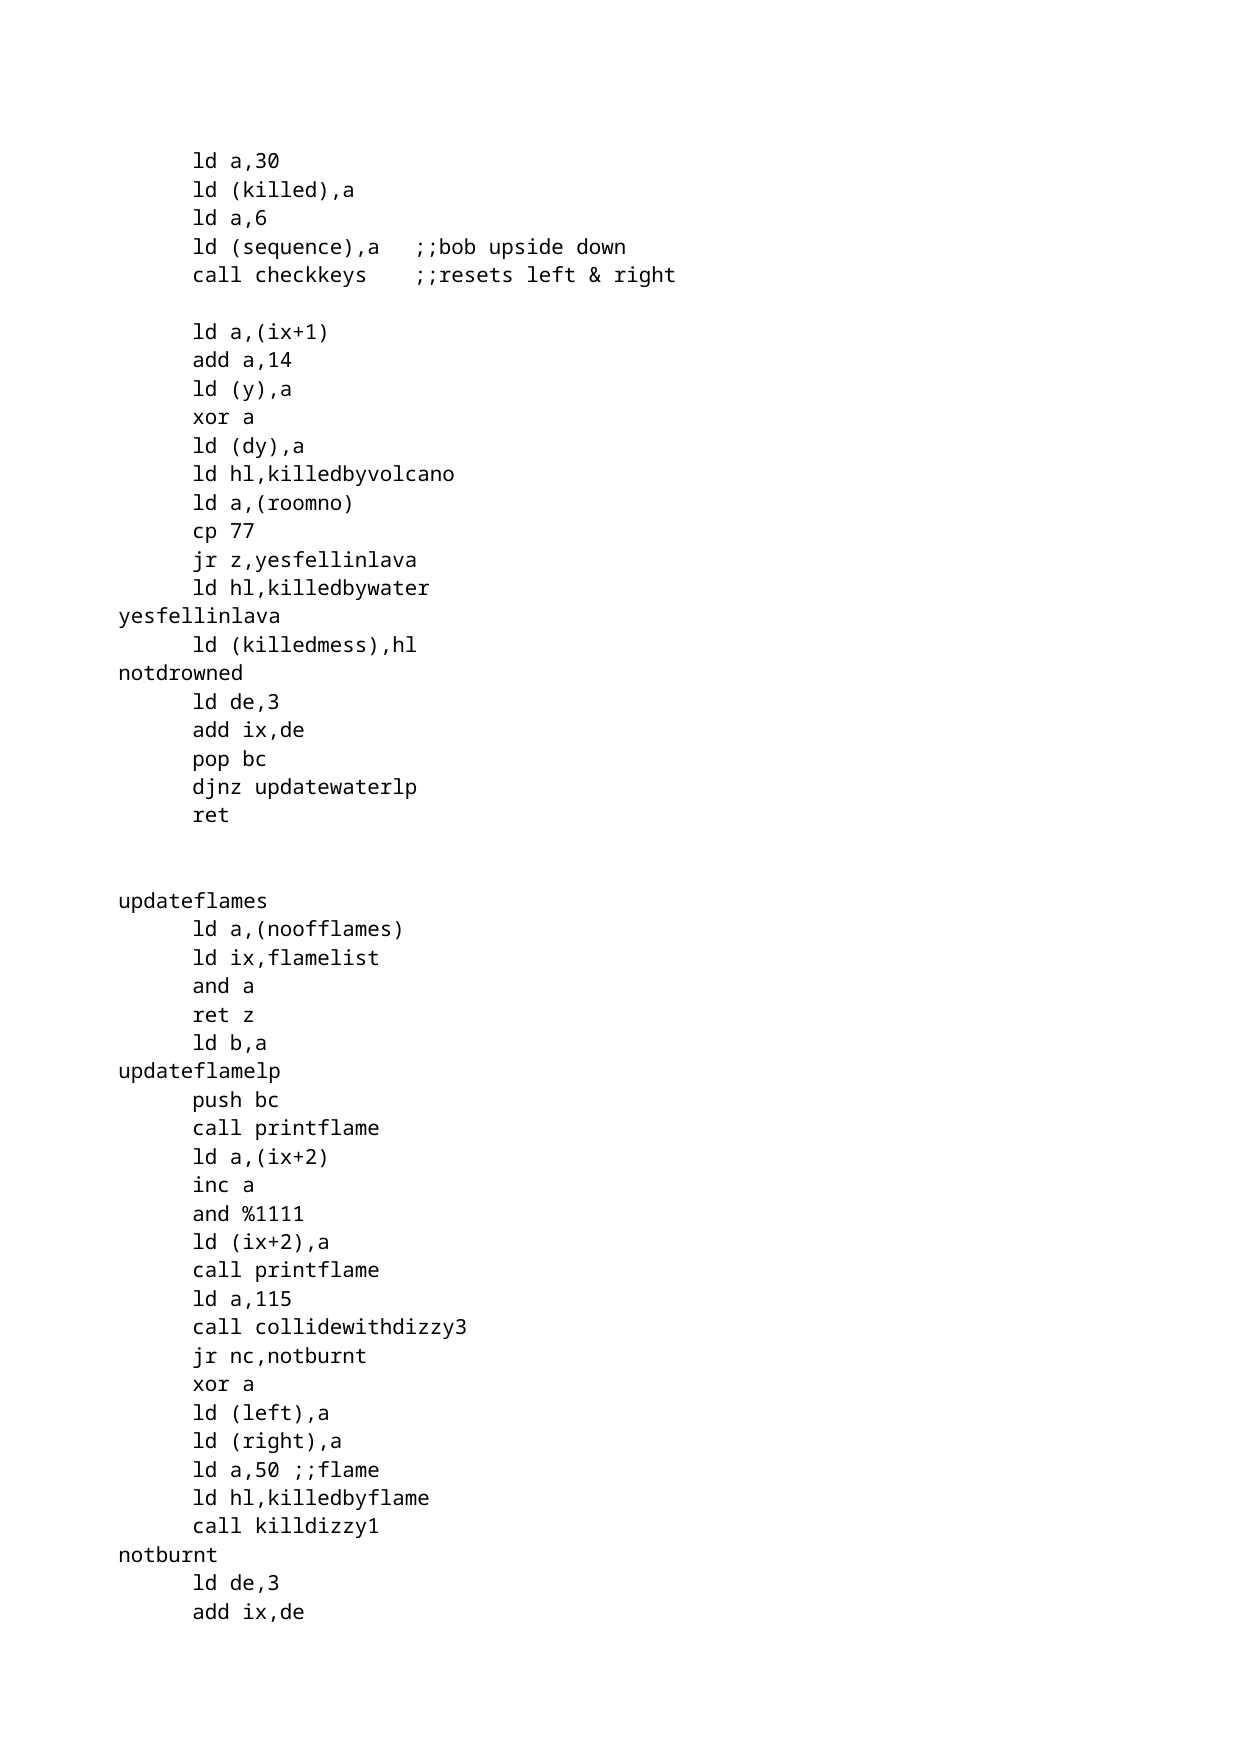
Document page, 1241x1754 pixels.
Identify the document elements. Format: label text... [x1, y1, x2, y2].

text call checkkeys ;;resets left & right [118, 260, 1122, 289]
text ld a,50 ;;flame [118, 1455, 1122, 1483]
text ld (left),a [118, 1398, 1122, 1426]
text and a [118, 971, 1122, 1000]
text and %1111 [118, 1199, 1122, 1227]
text ld a,(ix+1) [118, 317, 1122, 346]
text updateflamelp [118, 1057, 1122, 1085]
text ld (ix+2),a [118, 1227, 1122, 1256]
text notdrowned [118, 658, 1122, 687]
text ld a,6 [118, 203, 1122, 232]
text ld hl,killedbyvolcano [118, 459, 1122, 488]
text ld (sequence),a ;;bob upside down [118, 232, 1122, 260]
text ld (killedmess),hl [118, 630, 1122, 658]
text ld a,115 [118, 1284, 1122, 1312]
text xor a [118, 402, 1122, 431]
text jr nc,notburnt [118, 1341, 1122, 1369]
text ld (dy),a [118, 431, 1122, 459]
text ld a,(noofflames) [118, 914, 1122, 943]
text add ix,de [118, 715, 1122, 744]
text cp 77 [118, 516, 1122, 545]
text notburnt [118, 1540, 1122, 1568]
text xor a [118, 1369, 1122, 1398]
text call collidewithdizzy3 [118, 1312, 1122, 1341]
text add ix,de [118, 1597, 1122, 1625]
text ld hl,killedbywater [118, 573, 1122, 602]
text ld a,(ix+2) [118, 1142, 1122, 1170]
text ld (y),a [118, 374, 1122, 402]
text pop bc [118, 744, 1122, 772]
text ld hl,killedbyflame [118, 1483, 1122, 1512]
text ld (killed),a [118, 175, 1122, 203]
text push bc [118, 1085, 1122, 1113]
text ld (right),a [118, 1426, 1122, 1455]
text updateflames [118, 886, 1122, 914]
text yesfellinlava [118, 602, 1122, 630]
text call printflame [118, 1113, 1122, 1142]
text djnz updatewaterlp [118, 772, 1122, 801]
text ld de,3 [118, 1568, 1122, 1597]
text ret z [118, 1000, 1122, 1028]
text ret [118, 801, 1122, 829]
text ld a,30 [118, 147, 1122, 175]
text ld a,(roomno) [118, 488, 1122, 516]
text call printflame [118, 1256, 1122, 1284]
text ld de,3 [118, 687, 1122, 715]
text ld b,a [118, 1028, 1122, 1057]
text call killdizzy1 [118, 1512, 1122, 1540]
text jr z,yesfellinlava [118, 545, 1122, 573]
text inc a [118, 1170, 1122, 1199]
text ld ix,flamelist [118, 943, 1122, 971]
text add a,14 [118, 346, 1122, 374]
